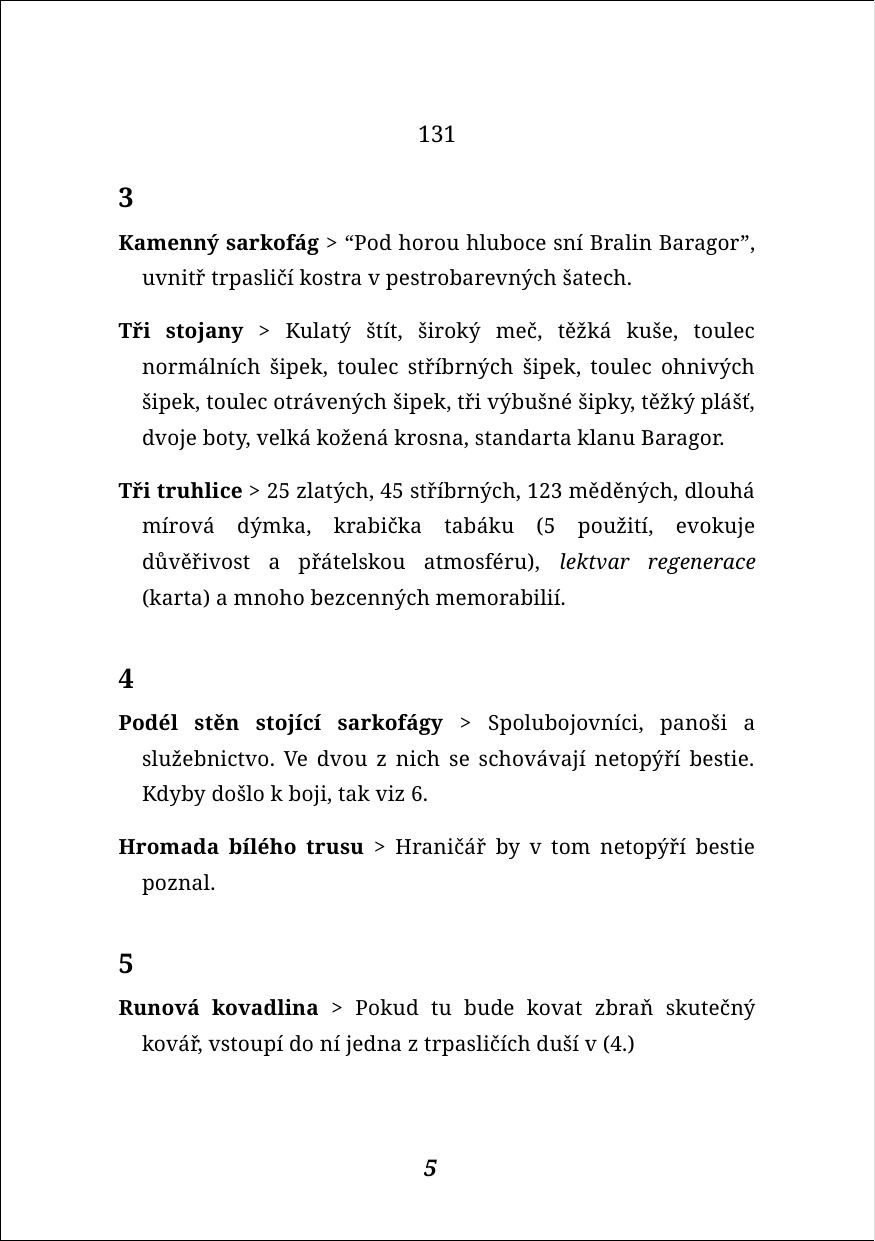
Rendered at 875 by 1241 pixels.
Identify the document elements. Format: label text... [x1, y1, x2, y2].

text Tři stojany > Kulatý štít, široký meč, těžká kuše, toulec normálních šipek, toulec stříbrných šipek, toulec ohnivých šipek, toulec otrávených šipek, tři výbušné šipky, těžký plášť, dvoje boty, velká kožená krosna, standarta klanu Baragor. [118, 316, 756, 451]
text Hromada bílého trusu > Hraničář by v tom netopýří bestie poznal. [118, 832, 756, 896]
subtitle 5 [118, 945, 756, 982]
subtitle 3 [118, 179, 756, 216]
subtitle 4 [118, 659, 756, 696]
text Tři truhlice > 25 zlatých, 45 stříbrných, 123 měděných, dlouhá mírová dýmka, krabička tabáku (5 použití, evokuje důvěřivost a přátelskou atmosféru), lektvar regenerace (karta) a mnoho bezcenných memorabilií. [118, 476, 756, 611]
text Podél stěn stojící sarkofágy > Spolubojovníci, panoši a služebnictvo. Ve dvou z nich se schovávají netopýří bestie. Kdyby došlo k boji, tak viz 6. [118, 708, 756, 808]
text Kamenný sarkofág > “Pod horou hluboce sní Bralin Baragor”, uvnitř trpasličí kostra v pestrobarevných šatech. [118, 228, 756, 292]
text Runová kovadlina > Pokud tu bude kovat zbraň skutečný kovář, vstoupí do ní jedna z trpasličích duší v (4.) [118, 993, 756, 1057]
